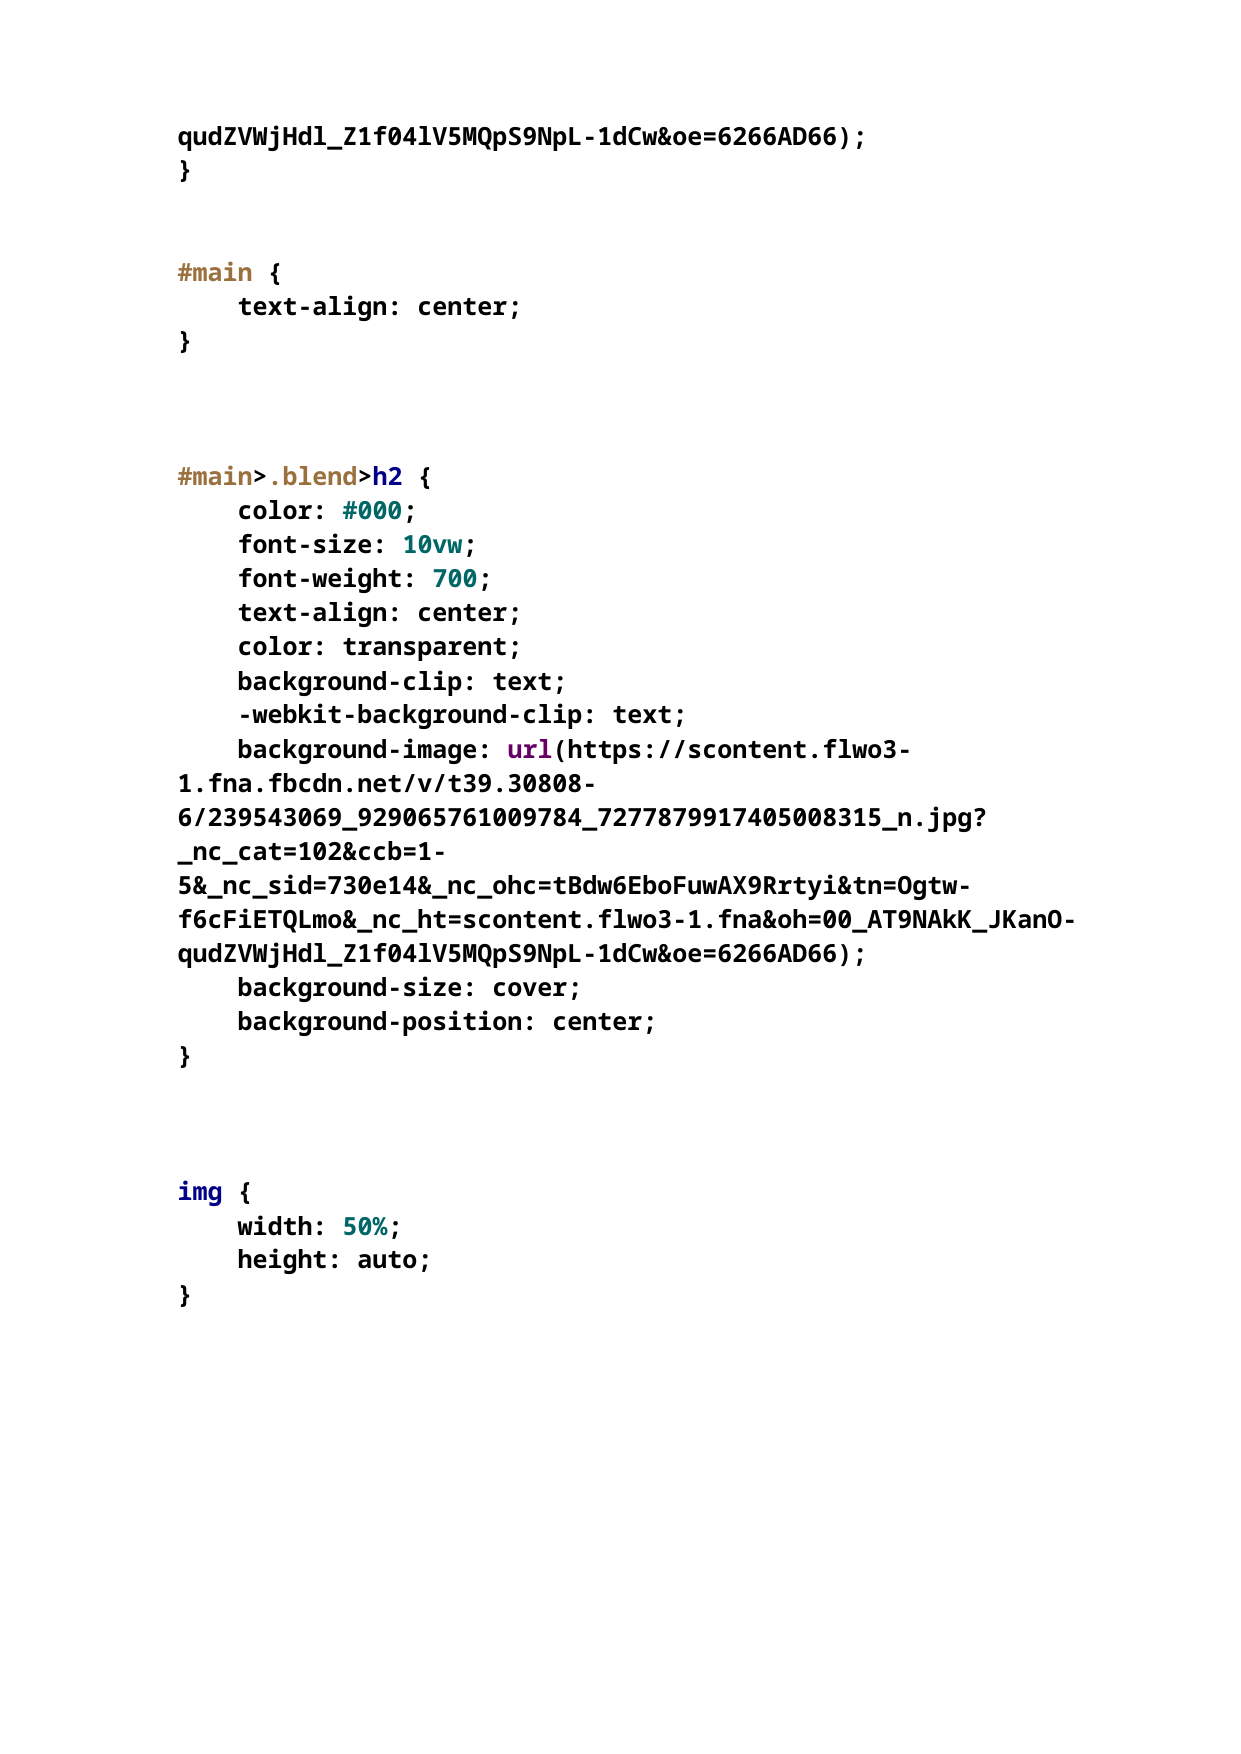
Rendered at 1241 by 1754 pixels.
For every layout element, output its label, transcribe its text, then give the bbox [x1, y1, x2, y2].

text font-size: 10vw; [177, 527, 1152, 561]
text text-align: center; [177, 288, 1152, 322]
text background-clip: text; [177, 663, 1152, 697]
text } [177, 152, 1152, 186]
text width: 50%; [177, 1208, 1152, 1242]
text font-weight: 700; [177, 561, 1152, 595]
text height: auto; [177, 1242, 1152, 1276]
text } [177, 1276, 1152, 1310]
text background-position: center; [177, 1004, 1152, 1038]
text -webkit-background-clip: text; [177, 697, 1152, 731]
text qudZVWjHdl_Z1f04lV5MQpS9NpL-1dCw&oe=6266AD66); [177, 118, 1152, 152]
text #main>.blend>h2 { [177, 459, 1152, 493]
text text-align: center; [177, 595, 1152, 629]
text } [177, 1038, 1152, 1072]
text color: #000; [177, 493, 1152, 527]
text img { [177, 1174, 1152, 1208]
text background-size: cover; [177, 970, 1152, 1004]
text } [177, 322, 1152, 357]
text #main { [177, 254, 1152, 288]
text color: transparent; [177, 629, 1152, 663]
text background-image: url(https://scontent.flwo3-1.fna.fbcdn.net/v/t39.30808-6/239543069_929065761009784_7277879917405008315_n.jpg?_nc_cat=102&ccb=1-5&_nc_sid=730e14&_nc_ohc=tBdw6EboFuwAX9Rrtyi&tn=Ogtw-f6cFiETQLmo&_nc_ht=scontent.flwo3-1.fna&oh=00_AT9NAkK_JKanO-qudZVWjHdl_Z1f04lV5MQpS9NpL-1dCw&oe=6266AD66); [177, 731, 1152, 970]
